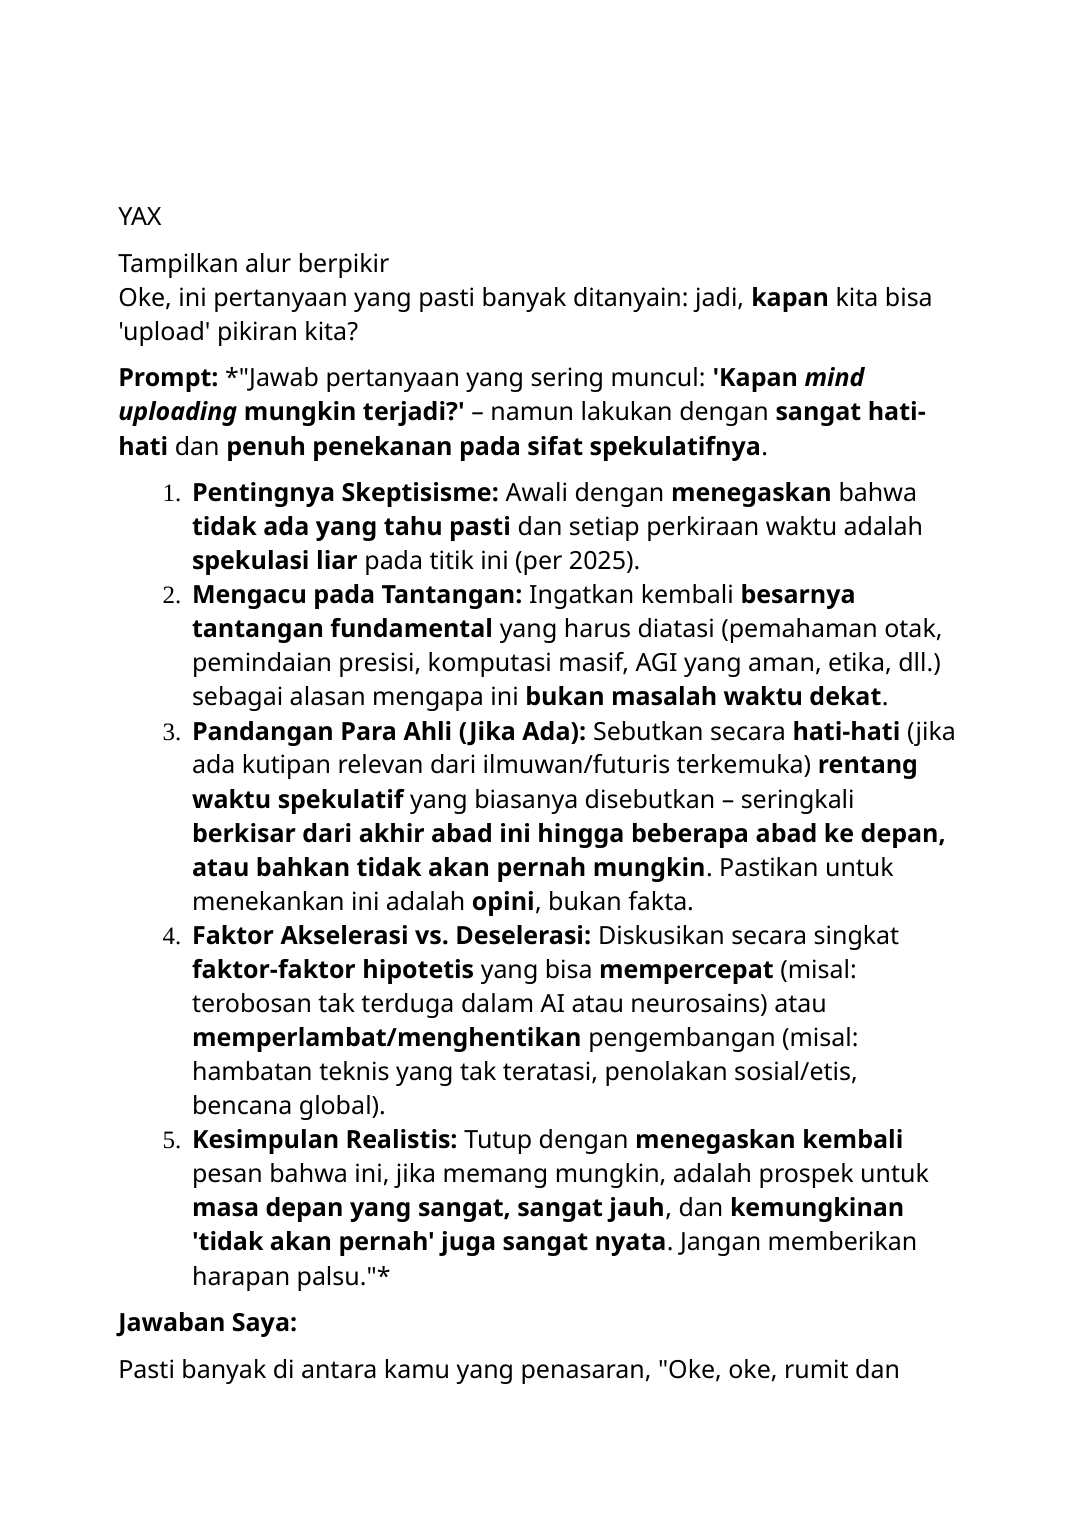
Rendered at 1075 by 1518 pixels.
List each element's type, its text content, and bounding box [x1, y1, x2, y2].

text Oke, ini pertanyaan yang pasti banyak ditanyain: jadi, kapan kita bisa 'upload' pikiran kita? [118, 279, 957, 347]
text Pasti banyak di antara kamu yang penasaran, "Oke, oke, rumit dan [118, 1351, 957, 1385]
list Pandangan Para Ahli (Jika Ada): Sebutkan secara hati-hati (jika ada kutipan relevan dari ilmuwan/futuris terkemuka) rentang waktu spekulatif yang biasanya disebutkan – seringkali berkisar dari akhir abad ini hingga beberapa abad ke depan, atau bahkan tidak akan pernah mungkin. Pastikan untuk menekankan ini adalah opini, bukan fakta. [162, 713, 957, 917]
text YAX [118, 199, 957, 233]
text Jawaban Saya: [118, 1305, 957, 1339]
list Pentingnya Skeptisisme: Awali dengan menegaskan bahwa tidak ada yang tahu pasti dan setiap perkiraan waktu adalah spekulasi liar pada titik ini (per 2025). [162, 475, 957, 577]
list Mengacu pada Tantangan: Ingatkan kembali besarnya tantangan fundamental yang harus diatasi (pemahaman otak, pemindaian presisi, komputasi masif, AGI yang aman, etika, dll.) sebagai alasan mengapa ini bukan masalah waktu dekat. [162, 577, 957, 713]
text Tampilkan alur berpikir [118, 245, 957, 279]
text Prompt: *"Jawab pertanyaan yang sering muncul: 'Kapan mind uploading mungkin terjadi?' – namun lakukan dengan sangat hati-hati dan penuh penekanan pada sifat spekulatifnya. [118, 360, 957, 462]
list Kesimpulan Realistis: Tutup dengan menegaskan kembali pesan bahwa ini, jika memang mungkin, adalah prospek untuk masa depan yang sangat, sangat jauh, dan kemungkinan 'tidak akan pernah' juga sangat nyata. Jangan memberikan harapan palsu."* [162, 1122, 957, 1292]
list Faktor Akselerasi vs. Deselerasi: Diskusikan secara singkat faktor-faktor hipotetis yang bisa mempercepat (misal: terobosan tak terduga dalam AI atau neurosains) atau memperlambat/menghentikan pengembangan (misal: hambatan teknis yang tak teratasi, penolakan sosial/etis, bencana global). [162, 917, 957, 1122]
